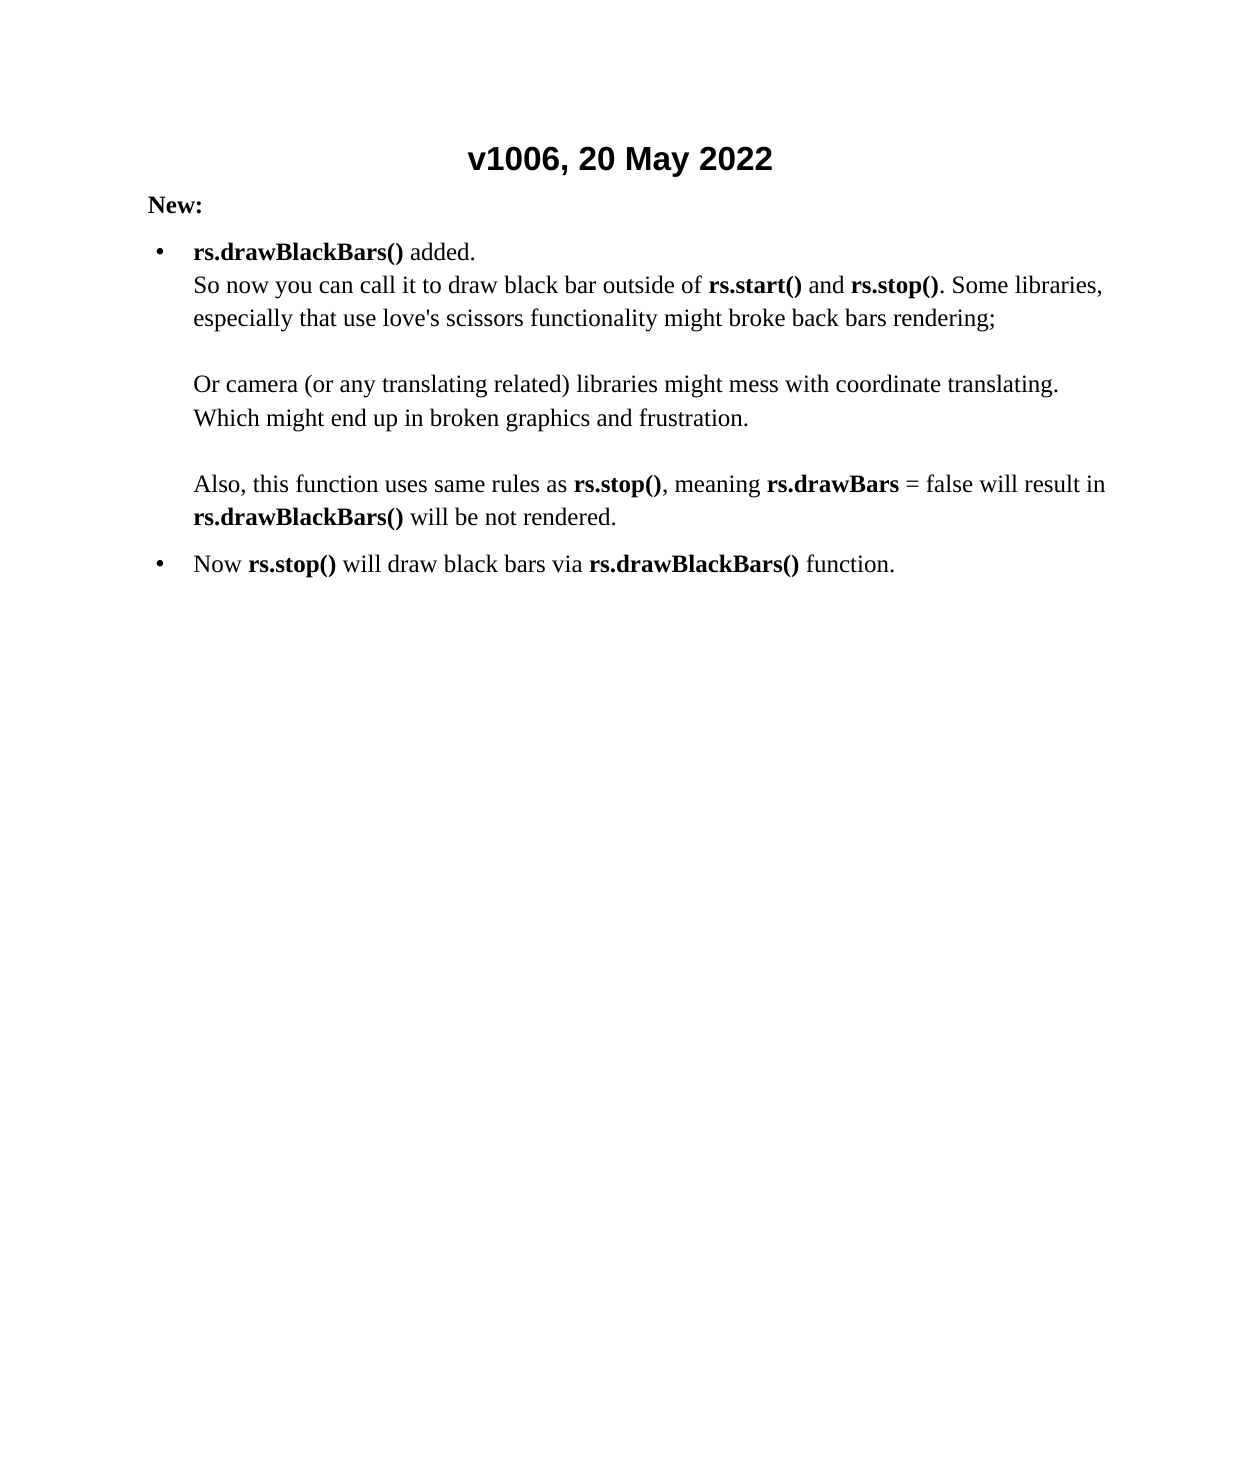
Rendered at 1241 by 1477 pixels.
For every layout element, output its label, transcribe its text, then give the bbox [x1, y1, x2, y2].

subtitle v1006, 20 May 2022 [118, 139, 1122, 177]
text New: [118, 190, 1122, 219]
list rs.drawBlackBars() added. So now you can call it to draw black bar outside of rs.start() and rs.stop(). Some libraries, especially that use love's scissors functionality might broke back bars rendering; Or camera (or any translating related) libraries might mess with coordinate translating. Which might end up in broken graphics and frustration. Also, this function uses same rules as rs.stop(), meaning rs.drawBars = false will result in rs.drawBlackBars() will be not rendered. [156, 237, 1122, 530]
list Now rs.stop() will draw black bars via rs.drawBlackBars() function. [156, 549, 1122, 578]
